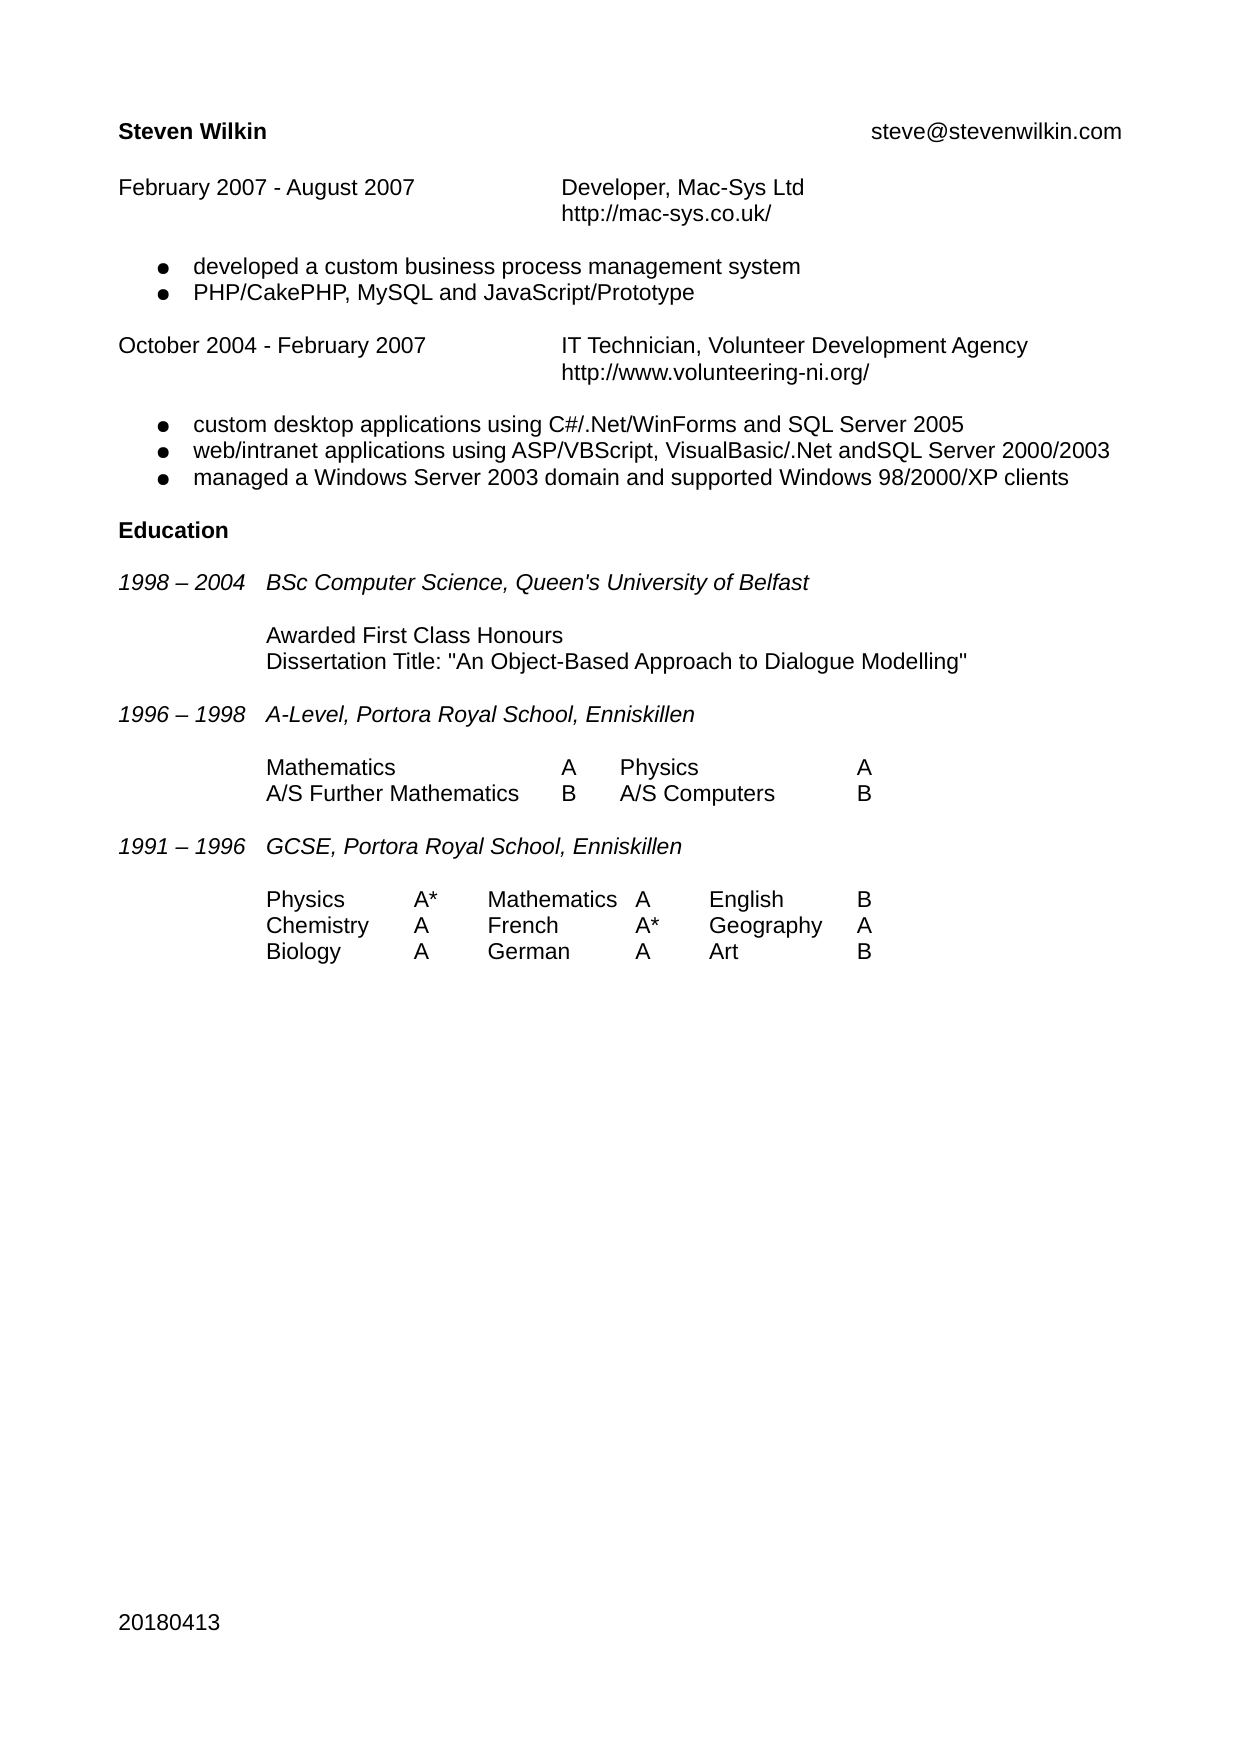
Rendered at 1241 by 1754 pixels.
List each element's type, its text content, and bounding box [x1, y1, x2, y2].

text February 2007 - August 2007 Developer, Mac-Sys Ltd [118, 174, 1122, 200]
text http://www.volunteering-ni.org/ [118, 358, 1122, 385]
list custom desktop applications using C#/.Net/WinForms and SQL Server 2005 [156, 411, 1122, 437]
text 1998 – 2004 BSc Computer Science, Queen's University of Belfast [118, 569, 1122, 596]
text 1996 – 1998 A-Level, Portora Royal School, Enniskillen [118, 701, 1122, 727]
text Awarded First Class Honours [118, 622, 1122, 648]
text Chemistry A French A* Geography A [118, 912, 1122, 938]
list developed a custom business process management system [156, 253, 1122, 279]
text Mathematics A Physics A [118, 754, 1122, 780]
text Biology A German A Art B [118, 938, 1122, 964]
text Education [118, 517, 1122, 543]
text 1991 – 1996 GCSE, Portora Royal School, Enniskillen [118, 833, 1122, 859]
text October 2004 - February 2007 IT Technician, Volunteer Development Agency [118, 332, 1122, 358]
text http://mac-sys.co.uk/ [118, 200, 1122, 227]
text Dissertation Title: "An Object-Based Approach to Dialogue Modelling" [118, 648, 1122, 675]
text Physics A* Mathematics A English B [118, 886, 1122, 912]
list web/intranet applications using ASP/VBScript, VisualBasic/.Net andSQL Server 2000/2003 [156, 437, 1122, 464]
list PHP/CakePHP, MySQL and JavaScript/Prototype [156, 279, 1122, 306]
list managed a Windows Server 2003 domain and supported Windows 98/2000/XP clients [156, 464, 1122, 490]
text A/S Further Mathematics B A/S Computers B [118, 780, 1122, 806]
